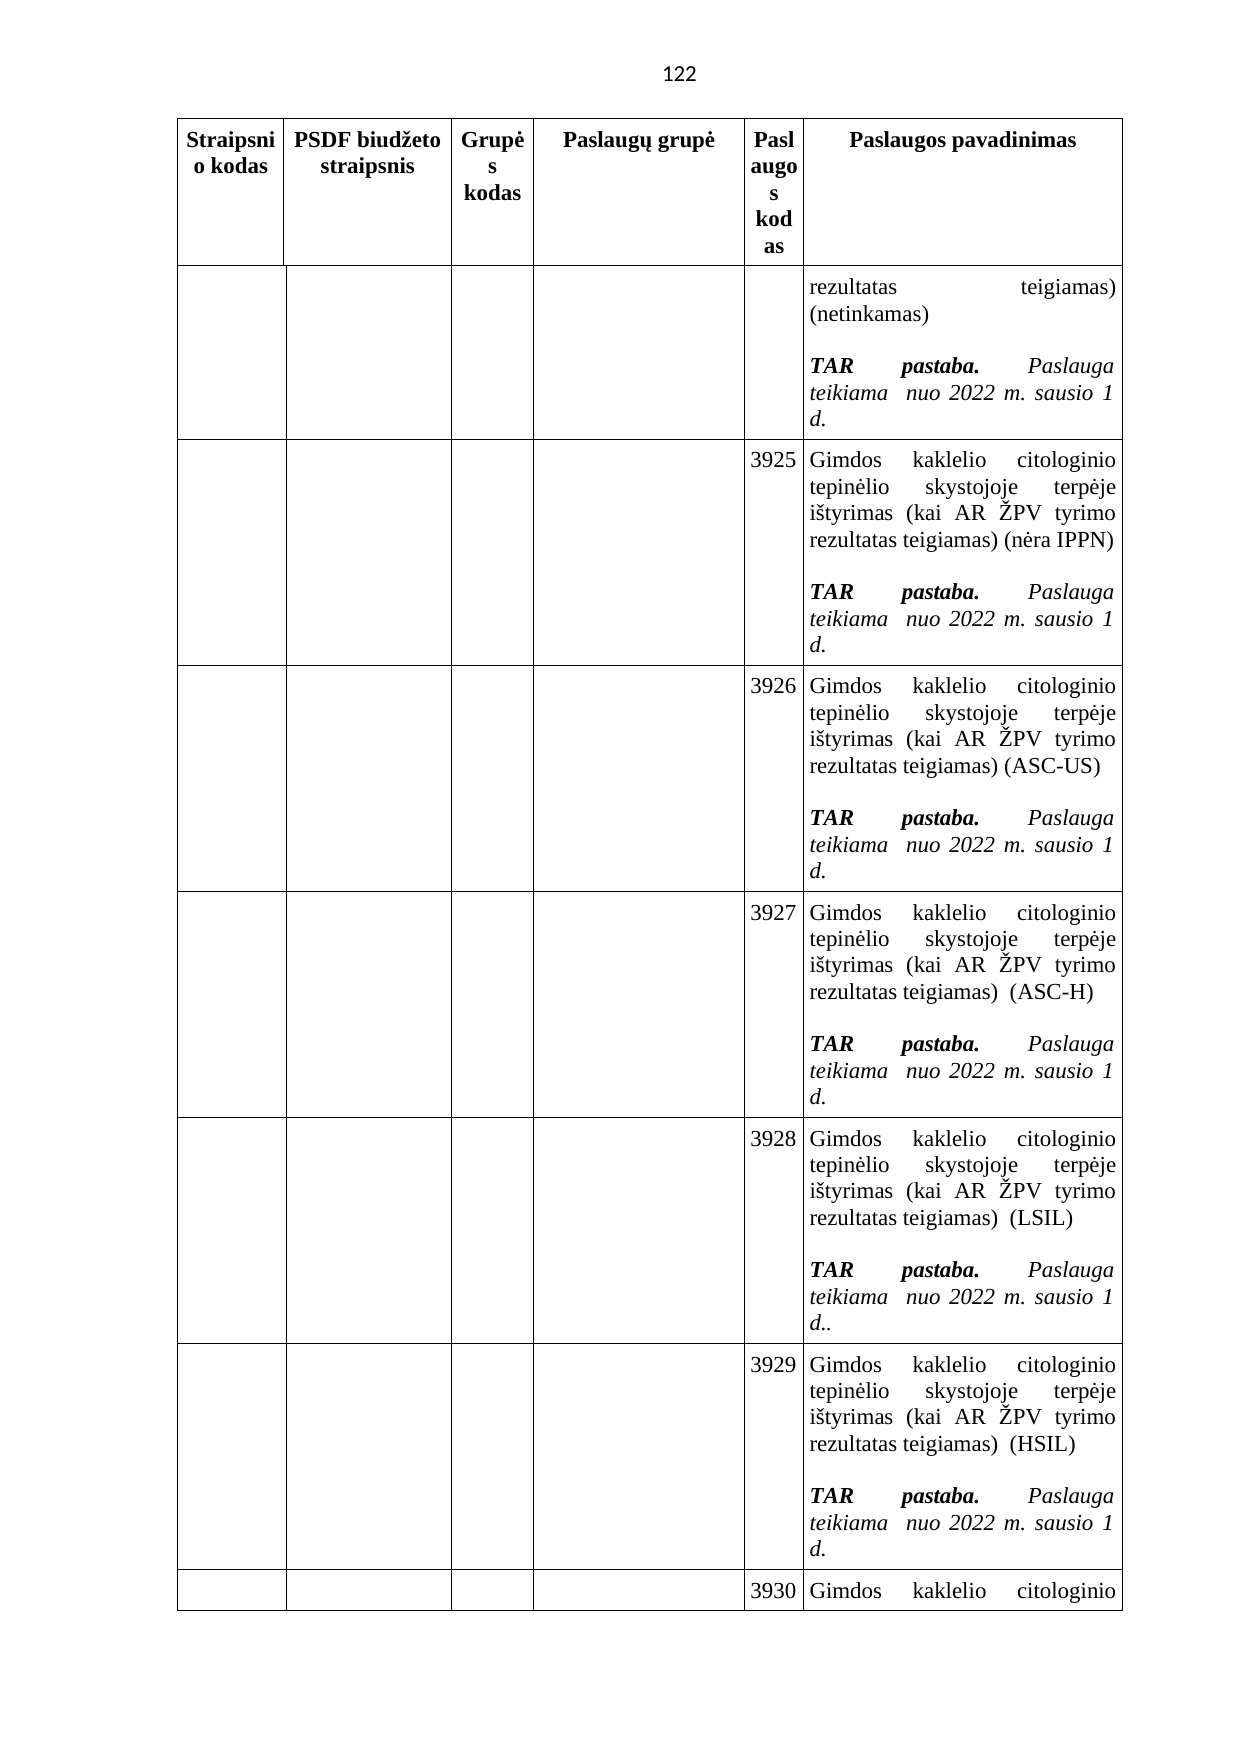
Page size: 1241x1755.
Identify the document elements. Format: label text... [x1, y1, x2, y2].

table_cell [287, 1570, 451, 1610]
table_header Grupės kodas [452, 119, 533, 265]
table_header Straipsnio kodas [178, 119, 283, 265]
table_cell Gimdos kaklelio citologinio tepinėlio skystojoje terpėje ištyrimas (kai AR ŽPV tyrimo rezultatas teigiamas) (LSIL) TAR pastaba. Paslauga teikiama nuo 2022 m. sausio 1 d.. [804, 1118, 1122, 1343]
table_cell 3926 [745, 666, 803, 891]
table_cell [452, 892, 533, 1117]
table_cell [452, 266, 533, 438]
table_cell Gimdos kaklelio citologinio tepinėlio skystojoje terpėje ištyrimas (kai AR ŽPV tyrimo rezultatas teigiamas) (nėra IPPN) TAR pastaba. Paslauga teikiama nuo 2022 m. sausio 1 d. [804, 440, 1122, 664]
table_cell Gimdos kaklelio citologinio tepinėlio skystojoje terpėje ištyrimas (kai AR ŽPV tyrimo rezultatas teigiamas) (ASC-US) TAR pastaba. Paslauga teikiama nuo 2022 m. sausio 1 d. [804, 666, 1122, 891]
table_cell [745, 266, 803, 438]
table_cell 3930 [745, 1570, 803, 1610]
table_header PSDF biudžeto straipsnis [284, 119, 451, 265]
table_cell [178, 1344, 286, 1569]
table_cell [178, 666, 286, 891]
table_cell 3929 [745, 1344, 803, 1569]
table_cell [534, 1118, 744, 1343]
table_cell [452, 1344, 533, 1569]
table_cell 3925 [745, 440, 803, 664]
table_cell [534, 266, 744, 438]
table_cell [452, 1570, 533, 1610]
table_cell [287, 1118, 451, 1343]
table_cell [287, 1344, 451, 1569]
table_cell [178, 1570, 286, 1610]
table_cell Gimdos kaklelio citologinio [804, 1570, 1122, 1610]
table_cell [452, 440, 533, 664]
table_cell Gimdos kaklelio citologinio tepinėlio skystojoje terpėje ištyrimas (kai AR ŽPV tyrimo rezultatas teigiamas) (ASC-H) TAR pastaba. Paslauga teikiama nuo 2022 m. sausio 1 d. [804, 892, 1122, 1117]
table_header Paslaugų grupė [534, 119, 744, 265]
table_cell rezultatas teigiamas) (netinkamas) TAR pastaba. Paslauga teikiama nuo 2022 m. sausio 1 d. [804, 266, 1122, 438]
table_cell 3928 [745, 1118, 803, 1343]
table_cell [534, 440, 744, 664]
table_header Paslaugos kodas [745, 119, 803, 265]
table_cell [534, 892, 744, 1117]
table_cell [178, 1118, 286, 1343]
table_header Paslaugos pavadinimas [804, 119, 1122, 265]
table_cell [287, 666, 451, 891]
table_cell [178, 266, 286, 438]
table_cell [452, 1118, 533, 1343]
table_cell [452, 666, 533, 891]
table_cell [178, 440, 286, 664]
table_cell [287, 892, 451, 1117]
table_cell [287, 440, 451, 664]
table_cell [534, 1570, 744, 1610]
table_cell Gimdos kaklelio citologinio tepinėlio skystojoje terpėje ištyrimas (kai AR ŽPV tyrimo rezultatas teigiamas) (HSIL) TAR pastaba. Paslauga teikiama nuo 2022 m. sausio 1 d. [804, 1344, 1122, 1569]
table_cell [178, 892, 286, 1117]
table_cell [534, 1344, 744, 1569]
table_cell 3927 [745, 892, 803, 1117]
table_cell [534, 666, 744, 891]
table_cell [287, 266, 451, 438]
